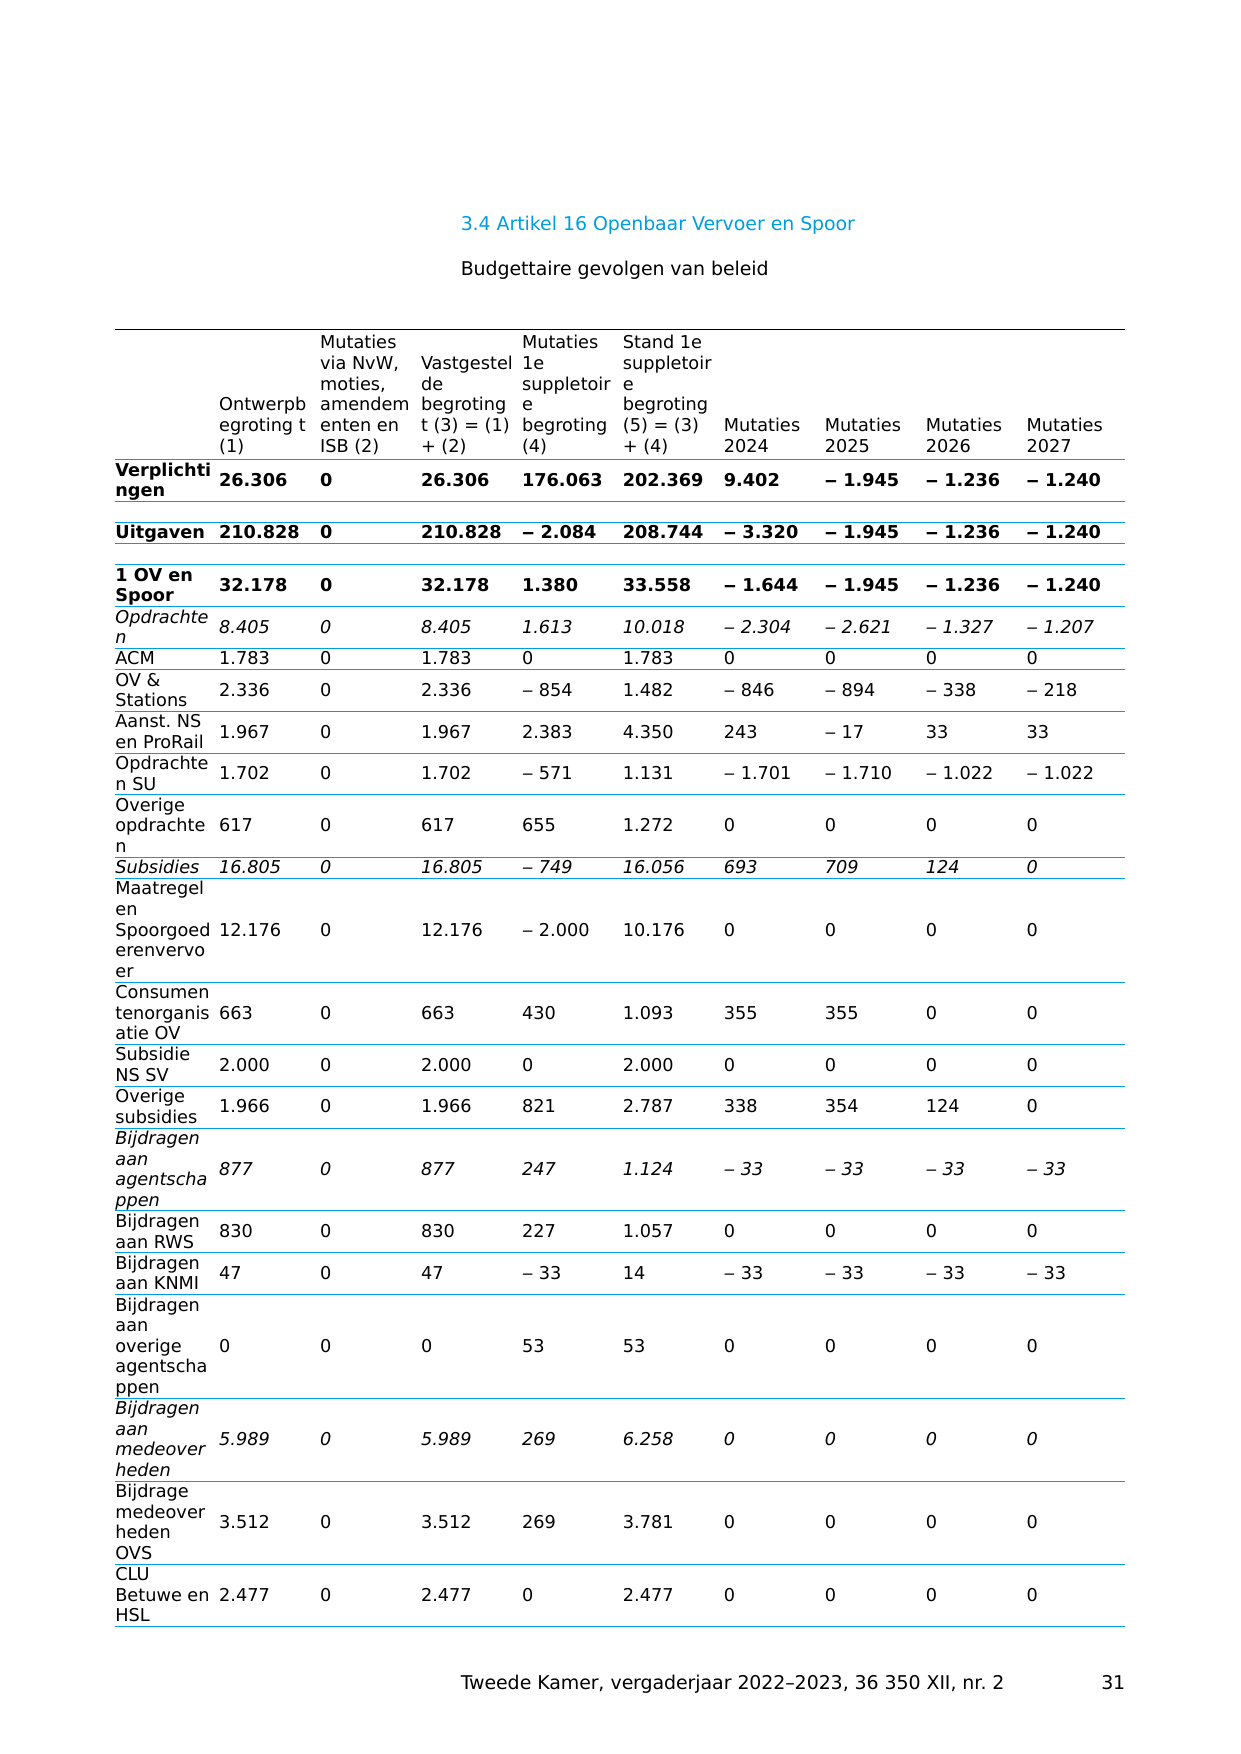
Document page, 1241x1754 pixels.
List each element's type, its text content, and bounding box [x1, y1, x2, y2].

table_cell ‒ 33 [923, 1253, 1023, 1294]
table_cell 0 [317, 1565, 418, 1626]
table_cell 709 [822, 858, 923, 878]
table_cell 0 [317, 754, 418, 794]
table_cell [519, 502, 620, 522]
table_cell 0 [317, 1399, 418, 1481]
table_cell [923, 544, 1023, 564]
table_cell 0 [721, 1565, 822, 1626]
table_cell ‒ 218 [1024, 670, 1125, 711]
table_cell [115, 330, 216, 459]
table_cell 0 [317, 565, 418, 606]
table_cell ‒ 2.621 [822, 607, 923, 648]
table_cell 210.828 [418, 523, 519, 543]
table_cell [418, 544, 519, 564]
table_cell Stand 1e suppletoire begroting (5) = (3) + (4) [620, 330, 721, 459]
table_cell 0 [1024, 983, 1125, 1044]
table_cell 32.178 [418, 565, 519, 606]
table_cell 1.482 [620, 670, 721, 711]
table_cell Subsidies [115, 858, 216, 878]
table_cell 0 [317, 858, 418, 878]
table_cell 5.989 [216, 1399, 317, 1481]
table_cell 1.124 [620, 1129, 721, 1210]
table_cell 830 [418, 1211, 519, 1252]
table_cell ‒ 846 [721, 670, 822, 711]
table_cell 4.350 [620, 712, 721, 752]
table_cell 0 [721, 1482, 822, 1564]
table_cell 0 [1024, 795, 1125, 857]
table_cell ‒ 3.320 [721, 523, 822, 543]
table_cell 12.176 [418, 879, 519, 981]
table_cell 0 [822, 879, 923, 981]
table_cell 12.176 [216, 879, 317, 981]
table_cell Ontwerpbegroting t (1) [216, 330, 317, 459]
table_cell Opdrachten SU [115, 754, 216, 794]
table_cell ‒ 33 [822, 1129, 923, 1210]
table_cell Bijdrage medeoverheden OVS [115, 1482, 216, 1564]
table_cell 10.176 [620, 879, 721, 981]
table_cell Overige opdrachten [115, 795, 216, 857]
table_cell Bijdragen aan overige agentschappen [115, 1295, 216, 1398]
table_cell 1.093 [620, 983, 721, 1044]
table_cell 0 [721, 1399, 822, 1481]
table_cell ‒ 17 [822, 712, 923, 752]
table_cell 2.336 [418, 670, 519, 711]
table_cell 1.702 [216, 754, 317, 794]
table_cell 0 [923, 879, 1023, 981]
table_cell ‒ 1.710 [822, 754, 923, 794]
table_cell 655 [519, 795, 620, 857]
table_cell 0 [317, 1045, 418, 1086]
table_cell 14 [620, 1253, 721, 1294]
table_cell 663 [418, 983, 519, 1044]
table_cell 0 [1024, 1087, 1125, 1127]
table_cell [1024, 502, 1125, 522]
table_cell 0 [519, 649, 620, 669]
table_cell 53 [519, 1295, 620, 1398]
table_cell ‒ 1.236 [923, 460, 1023, 501]
table_cell 0 [519, 1045, 620, 1086]
table_cell 53 [620, 1295, 721, 1398]
table_cell 2.477 [216, 1565, 317, 1626]
table_cell 0 [317, 670, 418, 711]
table_cell 269 [519, 1399, 620, 1481]
table_cell 1.967 [216, 712, 317, 752]
table_cell 0 [519, 1565, 620, 1626]
table_cell Bijdragen aan KNMI [115, 1253, 216, 1294]
table_cell 0 [822, 1211, 923, 1252]
table_cell ‒ 1.945 [822, 523, 923, 543]
table_cell 617 [216, 795, 317, 857]
table_cell 0 [822, 1482, 923, 1564]
table_cell 355 [822, 983, 923, 1044]
table_cell 32.178 [216, 565, 317, 606]
table_cell 16.056 [620, 858, 721, 878]
table_cell 0 [822, 1045, 923, 1086]
table_cell 1.783 [418, 649, 519, 669]
table_cell 0 [317, 1295, 418, 1398]
table_cell ‒ 1.236 [923, 523, 1023, 543]
table_cell ‒ 2.000 [519, 879, 620, 981]
table_cell 0 [317, 879, 418, 981]
table_cell 0 [822, 1399, 923, 1481]
table_cell ‒ 2.304 [721, 607, 822, 648]
table_cell ‒ 1.207 [1024, 607, 1125, 648]
table_cell 124 [923, 858, 1023, 878]
table_cell [1024, 544, 1125, 564]
table_cell Bijdragen aan medeoverheden [115, 1399, 216, 1481]
table_cell 269 [519, 1482, 620, 1564]
table_cell OV & Stations [115, 670, 216, 711]
table_header Tabel 10 Budgettaire gevolgen van beleid art. 16 (bedragen x € 1.000) [115, 304, 1125, 329]
table_cell 0 [317, 983, 418, 1044]
table_cell ‒ 1.701 [721, 754, 822, 794]
table_cell [721, 502, 822, 522]
table_cell 2.477 [418, 1565, 519, 1626]
table_cell Bijdragen aan agentschappen [115, 1129, 216, 1210]
table_cell 0 [1024, 1565, 1125, 1626]
table_cell [721, 544, 822, 564]
table_cell 0 [317, 795, 418, 857]
table_cell 210.828 [216, 523, 317, 543]
table_cell 0 [317, 460, 418, 501]
table_cell 33 [1024, 712, 1125, 752]
table_cell [822, 544, 923, 564]
table_cell Mutaties 2024 [721, 330, 822, 459]
table_cell 5.989 [418, 1399, 519, 1481]
table_cell [923, 502, 1023, 522]
table_cell ‒ 1.240 [1024, 523, 1125, 543]
table_cell 1.783 [620, 649, 721, 669]
table_cell ‒ 1.240 [1024, 565, 1125, 606]
table_cell 0 [317, 712, 418, 752]
table_cell Mutaties 2026 [923, 330, 1023, 459]
table_cell Mutaties 2025 [822, 330, 923, 459]
table_cell 1 OV en Spoor [115, 565, 216, 606]
table_cell Aanst. NS en ProRail [115, 712, 216, 752]
table_cell 1.131 [620, 754, 721, 794]
table_cell [620, 544, 721, 564]
table_cell 3.781 [620, 1482, 721, 1564]
table_cell 2.477 [620, 1565, 721, 1626]
table_cell 202.369 [620, 460, 721, 501]
table_cell Subsidie NS SV [115, 1045, 216, 1086]
table_cell [115, 502, 216, 522]
table_cell 124 [923, 1087, 1023, 1127]
table_cell 0 [721, 795, 822, 857]
table_cell 0 [822, 1565, 923, 1626]
table_cell CLU Betuwe en HSL [115, 1565, 216, 1626]
table_cell Mutaties 2027 [1024, 330, 1125, 459]
table_cell ‒ 1.022 [1024, 754, 1125, 794]
table_cell Mutaties 1e suppletoire begroting (4) [519, 330, 620, 459]
table_cell 0 [1024, 649, 1125, 669]
table_cell ‒ 1.327 [923, 607, 1023, 648]
table_cell ‒ 1.240 [1024, 460, 1125, 501]
table_cell 693 [721, 858, 822, 878]
table_cell Vastgestelde begroting t (3) = (1) + (2) [418, 330, 519, 459]
table_cell 0 [721, 649, 822, 669]
table_cell 0 [1024, 1482, 1125, 1564]
table_cell Overige subsidies [115, 1087, 216, 1127]
table_cell 830 [216, 1211, 317, 1252]
table_cell 0 [317, 1211, 418, 1252]
table_cell Consumentenorganisatie OV [115, 983, 216, 1044]
table_cell ‒ 33 [721, 1253, 822, 1294]
table_cell 10.018 [620, 607, 721, 648]
table_cell 8.405 [418, 607, 519, 648]
table_cell 0 [317, 649, 418, 669]
table_cell 247 [519, 1129, 620, 1210]
table_cell ‒ 33 [822, 1253, 923, 1294]
table_cell [216, 544, 317, 564]
table_cell [822, 502, 923, 522]
table_cell 0 [317, 607, 418, 648]
table_cell 1.380 [519, 565, 620, 606]
table_cell 2.000 [620, 1045, 721, 1086]
table_cell Maatregelen Spoorgoederenvervoer [115, 879, 216, 981]
table_cell 0 [923, 649, 1023, 669]
table_cell ACM [115, 649, 216, 669]
table_cell 0 [923, 1211, 1023, 1252]
table_cell 0 [923, 1482, 1023, 1564]
table_cell ‒ 1.644 [721, 565, 822, 606]
table_cell ‒ 338 [923, 670, 1023, 711]
table_cell 1.783 [216, 649, 317, 669]
table_cell 227 [519, 1211, 620, 1252]
table_cell 2.000 [418, 1045, 519, 1086]
table_cell 0 [822, 795, 923, 857]
table_cell 1.702 [418, 754, 519, 794]
table_cell 208.744 [620, 523, 721, 543]
table_cell 3.512 [418, 1482, 519, 1564]
table_cell 0 [822, 1295, 923, 1398]
table_cell ‒ 749 [519, 858, 620, 878]
table_cell 2.383 [519, 712, 620, 752]
table_cell 0 [721, 1211, 822, 1252]
table_cell Mutaties via NvW, moties, amendementen en ISB (2) [317, 330, 418, 459]
table_cell 1.966 [216, 1087, 317, 1127]
table_cell Bijdragen aan RWS [115, 1211, 216, 1252]
table_cell ‒ 1.236 [923, 565, 1023, 606]
table_cell 16.805 [216, 858, 317, 878]
table_cell 877 [418, 1129, 519, 1210]
table_cell 0 [317, 523, 418, 543]
table_cell 2.787 [620, 1087, 721, 1127]
table_cell [115, 544, 216, 564]
table_cell 0 [721, 879, 822, 981]
table_cell ‒ 33 [923, 1129, 1023, 1210]
table_cell 0 [1024, 1045, 1125, 1086]
table_cell 0 [317, 1482, 418, 1564]
table_cell 0 [216, 1295, 317, 1398]
table_cell ‒ 894 [822, 670, 923, 711]
table_cell [620, 502, 721, 522]
table_cell ‒ 33 [721, 1129, 822, 1210]
table_cell ‒ 571 [519, 754, 620, 794]
table_cell [216, 502, 317, 522]
table_cell 16.805 [418, 858, 519, 878]
table_cell 0 [1024, 879, 1125, 981]
table_cell 1.272 [620, 795, 721, 857]
table_cell 26.306 [418, 460, 519, 501]
table_cell ‒ 33 [1024, 1253, 1125, 1294]
table_cell 0 [923, 1399, 1023, 1481]
table_cell 0 [721, 1295, 822, 1398]
table_cell Opdrachten [115, 607, 216, 648]
table_cell ‒ 33 [1024, 1129, 1125, 1210]
table_cell 354 [822, 1087, 923, 1127]
table_cell 0 [923, 1295, 1023, 1398]
table_cell 0 [1024, 1399, 1125, 1481]
table_cell 0 [923, 983, 1023, 1044]
table_cell ‒ 1.022 [923, 754, 1023, 794]
table_cell Uitgaven [115, 523, 216, 543]
table_cell 617 [418, 795, 519, 857]
table_cell 355 [721, 983, 822, 1044]
table_cell 2.336 [216, 670, 317, 711]
table_cell 0 [1024, 1211, 1125, 1252]
table_cell 6.258 [620, 1399, 721, 1481]
table_cell 33.558 [620, 565, 721, 606]
table_cell 0 [822, 649, 923, 669]
table_cell Verplichtingen [115, 460, 216, 501]
table_cell [317, 502, 418, 522]
table_cell 3.512 [216, 1482, 317, 1564]
table_cell 0 [317, 1129, 418, 1210]
table_cell ‒ 2.084 [519, 523, 620, 543]
title 3.4 Artikel 16 Openbaar Vervoer en Spoor [461, 213, 1125, 235]
table_cell 2.000 [216, 1045, 317, 1086]
table_cell 8.405 [216, 607, 317, 648]
table_cell 1.057 [620, 1211, 721, 1252]
table_cell 33 [923, 712, 1023, 752]
table_cell ‒ 1.945 [822, 460, 923, 501]
table_cell 877 [216, 1129, 317, 1210]
table_cell 47 [418, 1253, 519, 1294]
table_cell 0 [721, 1045, 822, 1086]
table_cell 1.966 [418, 1087, 519, 1127]
table_cell ‒ 1.945 [822, 565, 923, 606]
table_cell 0 [923, 1045, 1023, 1086]
table_cell 821 [519, 1087, 620, 1127]
table_cell [418, 502, 519, 522]
title Budgettaire gevolgen van beleid [461, 258, 1125, 280]
table_cell 47 [216, 1253, 317, 1294]
table_cell 0 [317, 1253, 418, 1294]
table_cell [519, 544, 620, 564]
table_cell 243 [721, 712, 822, 752]
table_cell 1.967 [418, 712, 519, 752]
table_cell 1.613 [519, 607, 620, 648]
table_cell 338 [721, 1087, 822, 1127]
table_cell 0 [1024, 858, 1125, 878]
table_cell ‒ 854 [519, 670, 620, 711]
table_cell 0 [923, 795, 1023, 857]
table_cell [317, 544, 418, 564]
table_cell ‒ 33 [519, 1253, 620, 1294]
table_cell 9.402 [721, 460, 822, 501]
table_cell 430 [519, 983, 620, 1044]
table_cell 0 [317, 1087, 418, 1127]
table_cell 176.063 [519, 460, 620, 501]
table_cell 0 [1024, 1295, 1125, 1398]
table_cell 0 [418, 1295, 519, 1398]
table_cell 663 [216, 983, 317, 1044]
table_cell 26.306 [216, 460, 317, 501]
table_cell 0 [923, 1565, 1023, 1626]
